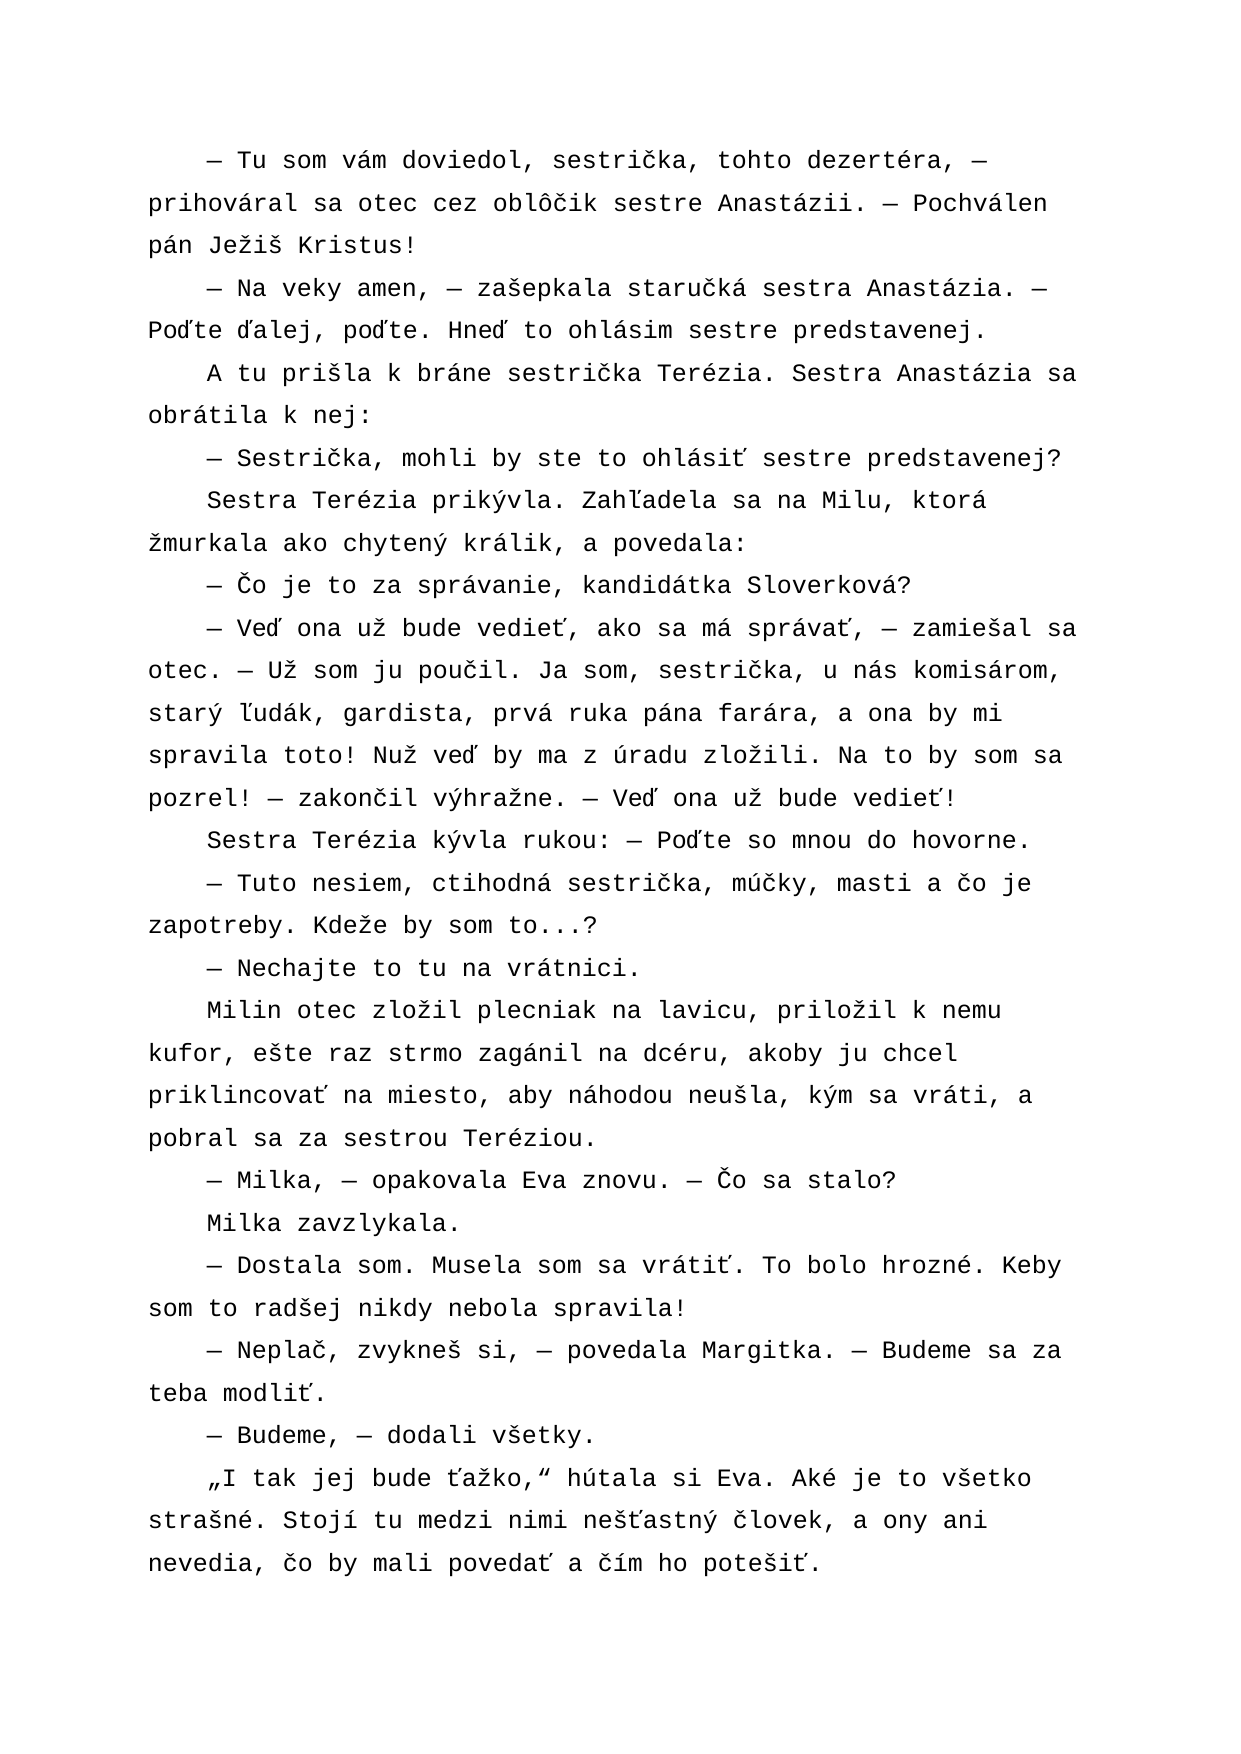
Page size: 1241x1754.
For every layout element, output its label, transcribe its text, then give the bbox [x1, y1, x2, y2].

text Milin otec zložil plecniak na lavicu, priložil k nemu kufor, ešte raz strmo zagánil na dcéru, akoby ju chcel priklincovať na miesto, aby náhodou neušla, kým sa vráti, a pobral sa za sestrou Teréziou. [148, 998, 1093, 1153]
text — Milka, — opakovala Eva znovu. — Čo sa stalo? [148, 1168, 1093, 1196]
text — Nechajte to tu na vrátnici. [148, 955, 1093, 983]
text — Na veky amen, — zašepkala staručká sestra Anastázia. — Poďte ďalej, poďte. Hneď to ohlásim sestre predstavenej. [148, 275, 1093, 346]
text Sestra Terézia kývla rukou: — Poďte so mnou do hovorne. [148, 828, 1093, 856]
text — Budeme, — dodali všetky. [148, 1423, 1093, 1451]
text — Sestrička, mohli by ste to ohlásiť sestre predstavenej? [148, 445, 1093, 473]
text — Neplač, zvykneš si, — povedala Margitka. — Budeme sa za teba modliť. [148, 1338, 1093, 1408]
text — Tuto nesiem, ctihodná sestrička, múčky, masti a čo je zapotreby. Kdeže by som to...? [148, 870, 1093, 941]
text — Dostala som. Musela som sa vrátiť. To bolo hrozné. Keby som to radšej nikdy nebola spravila! [148, 1253, 1093, 1323]
text Milka zavzlykala. [148, 1210, 1093, 1238]
text — Čo je to za správanie, kandidátka Sloverková? [148, 573, 1093, 601]
text — Veď ona už bude vedieť, ako sa má správať, — zamiešal sa otec. — Už som ju poučil. Ja som, sestrička, u nás komisárom, starý ľudák, gardista, prvá ruka pána farára, a ona by mi spravila toto! Nuž veď by ma z úradu zložili. Na to by som sa pozrel! — zakončil výhražne. — Veď ona už bude vedieť! [148, 615, 1093, 813]
text A tu prišla k bráne sestrička Terézia. Sestra Anastázia sa obrátila k nej: [148, 360, 1093, 431]
text „I tak jej bude ťažko,“ hútala si Eva. Aké je to všetko strašné. Stojí tu medzi nimi nešťastný človek, a ony ani nevedia, čo by mali povedať a čím ho potešiť. [148, 1465, 1093, 1578]
text Sestra Terézia prikývla. Zahľadela sa na Milu, ktorá žmurkala ako chytený králik, a povedala: [148, 488, 1093, 558]
text — Tu som vám doviedol, sestrička, tohto dezertéra, — prihováral sa otec cez oblôčik sestre Anastázii. — Pochválen pán Ježiš Kristus! [148, 148, 1093, 261]
